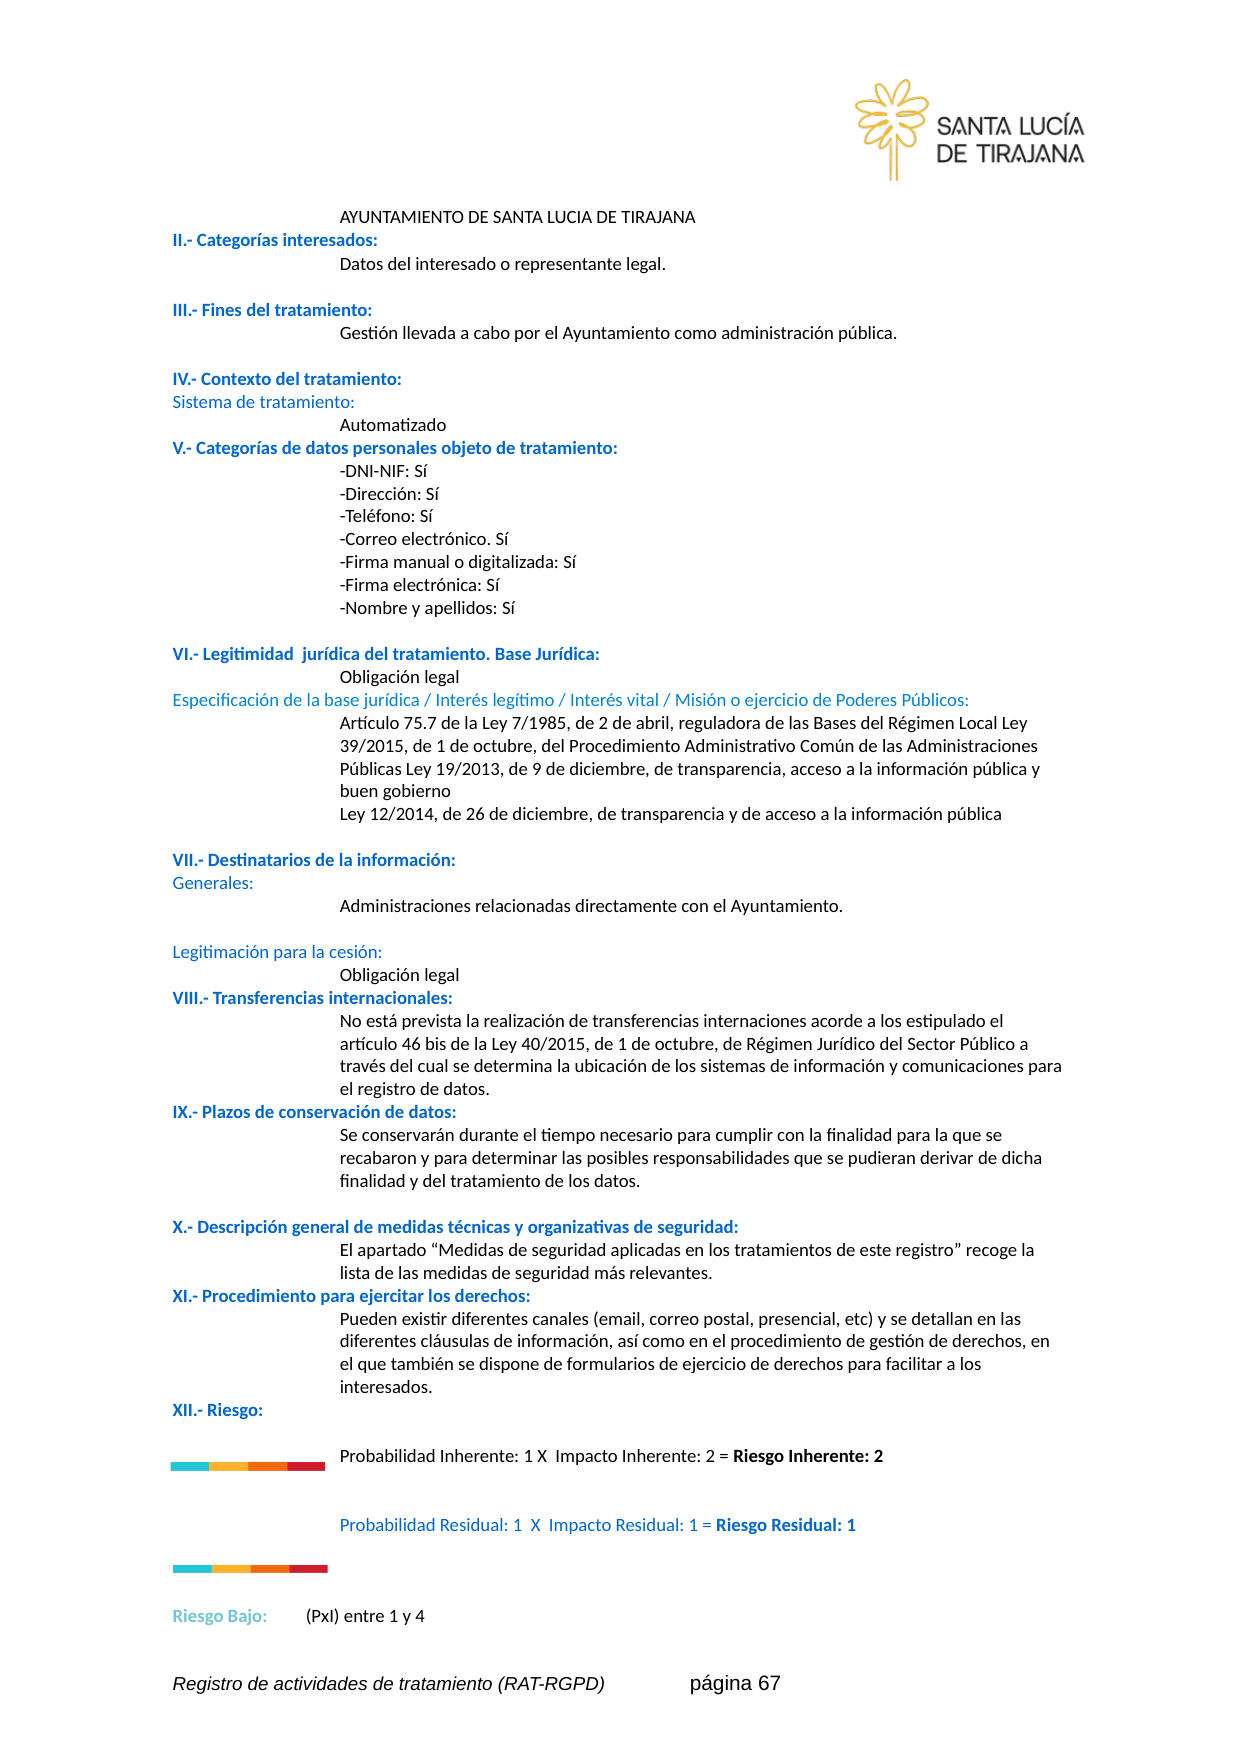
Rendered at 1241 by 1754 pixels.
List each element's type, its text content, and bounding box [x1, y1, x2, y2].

table_cell [161, 1307, 338, 1398]
table_cell IX.- Plazos de conservación de datos: [161, 1101, 1067, 1123]
table_cell VII.- Destinatarios de la información: [161, 849, 1067, 871]
table_cell AYUNTAMIENTO DE SANTA LUCIA DE TIRAJANA [339, 205, 1067, 229]
table_cell Sistema de tratamiento: [161, 390, 1067, 413]
picture [170, 1462, 326, 1471]
table_cell [161, 1238, 338, 1284]
picture [173, 1565, 328, 1573]
table_cell Gestión llevada a cabo por el Ayuntamiento como administración pública. [339, 321, 1067, 367]
table_cell [161, 459, 338, 642]
picture [827, 75, 1100, 182]
table_cell V.- Categorías de datos personales objeto de tratamiento: [161, 436, 1067, 459]
table_cell [161, 252, 338, 298]
table_cell Obligación legal [339, 665, 1067, 688]
table_cell Probabilidad Inherente: 1 X Impacto Inherente: 2 = Riesgo Inherente: 2 Probabilidad Residual: 1 X Impacto Residual: 1 = Riesgo Residual: 1 [339, 1421, 1067, 1582]
table_cell VIII.- Transferencias internacionales: [161, 986, 1067, 1009]
table_cell Riesgo Bajo: (PxI) entre 1 y 4 [161, 1582, 1067, 1628]
table_cell [161, 711, 338, 848]
table_cell [161, 665, 338, 688]
table_cell Legitimación para la cesión: [161, 940, 1067, 963]
table_cell XII.- Riesgo: [161, 1399, 1067, 1421]
table_cell Automatizado [339, 413, 1067, 436]
table_cell [161, 1124, 338, 1215]
table_cell III.- Fines del tratamiento: [161, 298, 1067, 321]
table_cell No está prevista la realización de transferencias internaciones acorde a los estipulado el artículo 46 bis de la Ley 40/2015, de 1 de octubre, de Régimen Jurídico del Sector Público a través del cual se determina la ubicación de los sistemas de información y comunicaciones para el registro de datos. [339, 1009, 1067, 1101]
table_cell Obligación legal [339, 963, 1067, 986]
table_cell El apartado “Medidas de seguridad aplicadas en los tratamientos de este registro” recoge la lista de las medidas de seguridad más relevantes. [339, 1238, 1067, 1284]
table_cell Especificación de la base jurídica / Interés legítimo / Interés vital / Misión o ejercicio de Poderes Públicos: [161, 688, 1067, 711]
table_cell Administraciones relacionadas directamente con el Ayuntamiento. [339, 894, 1067, 940]
table_cell Artículo 75.7 de la Ley 7/1985, de 2 de abril, reguladora de las Bases del Régimen Local Ley 39/2015, de 1 de octubre, del Procedimiento Administrativo Común de las Administraciones Públicas Ley 19/2013, de 9 de diciembre, de transparencia, acceso a la información pública y buen gobierno Ley 12/2014, de 26 de diciembre, de transparencia y de acceso a la información pública [339, 711, 1067, 848]
table_cell Generales: [161, 871, 1067, 894]
table_cell X.- Descripción general de medidas técnicas y organizativas de seguridad: [161, 1215, 1067, 1238]
table_cell [161, 205, 338, 229]
table_cell II.- Categorías interesados: [161, 229, 1067, 252]
table_cell IV.- Contexto del tratamiento: [161, 367, 1067, 390]
table_cell VI.- Legitimidad jurídica del tratamiento. Base Jurídica: [161, 642, 1067, 665]
table_cell XI.- Procedimiento para ejercitar los derechos: [161, 1284, 1067, 1307]
table_cell Datos del interesado o representante legal. [339, 252, 1067, 298]
table_cell [161, 321, 338, 367]
table_cell Pueden existir diferentes canales (email, correo postal, presencial, etc) y se detallan en las diferentes cláusulas de información, así como en el procedimiento de gestión de derechos, en el que también se dispone de formularios de ejercicio de derechos para facilitar a los interesados. [339, 1307, 1067, 1398]
table_cell Se conservarán durante el tiempo necesario para cumplir con la finalidad para la que se recabaron y para determinar las posibles responsabilidades que se pudieran derivar de dicha finalidad y del tratamiento de los datos. [339, 1124, 1067, 1215]
table_cell [161, 1421, 338, 1582]
table_cell [161, 963, 338, 986]
table_cell -DNI-NIF: Sí -Dirección: Sí -Teléfono: Sí -Correo electrónico. Sí -Firma manual o digitalizada: Sí -Firma electrónica: Sí -Nombre y apellidos: Sí [339, 459, 1067, 642]
table_cell [161, 894, 338, 940]
table_cell [161, 413, 338, 436]
table_cell [161, 1009, 338, 1101]
